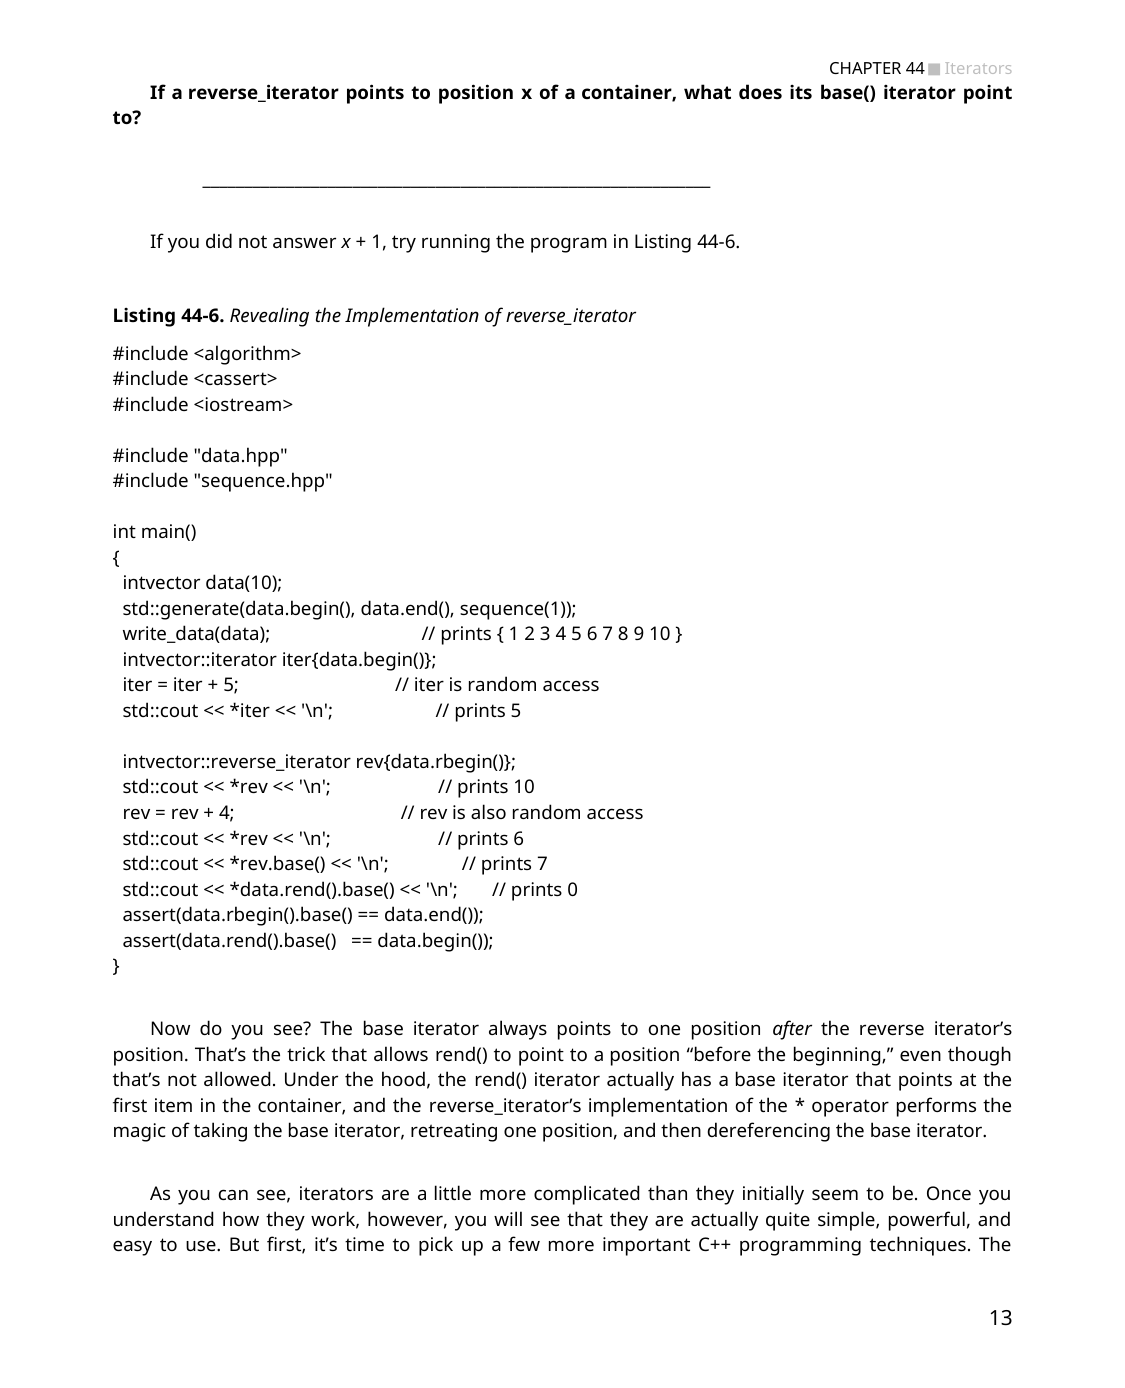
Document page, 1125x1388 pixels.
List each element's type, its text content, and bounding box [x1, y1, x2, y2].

text std::cout << *iter << '\n'; // prints 5 [112, 697, 1012, 723]
text int main() [112, 518, 1012, 544]
text } [112, 952, 1012, 978]
text iter = iter + 5; // iter is random access [112, 672, 1012, 697]
text intvector::reverse_iterator rev{data.rbegin()}; [112, 748, 1012, 774]
text If a reverse_iterator points to position x of a container, what does its base() iterator point to? [112, 79, 1012, 130]
text Now do you see? The base iterator always points to one position after the reverse iterator’s position. That’s the trick that allows rend() to point to a position “before the beginning,” even though that’s not allowed. Under the hood, the rend() iterator actually has a base iterator that points at the first item in the container, and the reverse_iterator’s implementation of the * operator performs the magic of taking the base iterator, retreating one position, and then dereferencing the base iterator. [112, 1015, 1012, 1143]
text intvector data(10); [112, 569, 1012, 595]
text std::cout << *data.rend().base() << '\n'; // prints 0 [112, 876, 1012, 901]
text assert(data.rend().base() == data.begin()); [112, 927, 1012, 952]
text { [112, 544, 1012, 569]
text Listing 44-6. Revealing the Implementation of reverse_iterator [112, 302, 1012, 327]
text If you did not answer x + 1, try running the program in Listing 44-6. [112, 228, 1012, 254]
text As you can see, iterators are a little more complicated than they initially seem to be. Once you understand how they work, however, you will see that they are actually quite simple, powerful, and easy to use. But first, it’s time to pick up a few more important C++ programming techniques. The [112, 1181, 1012, 1257]
text std::generate(data.begin(), data.end(), sequence(1)); [112, 595, 1012, 621]
text #include "sequence.hpp" [112, 467, 1012, 493]
text assert(data.rbegin().base() == data.end()); [112, 901, 1012, 927]
text std::cout << *rev << '\n'; // prints 10 [112, 774, 1012, 799]
text std::cout << *rev.base() << '\n'; // prints 7 [112, 850, 1012, 876]
text std::cout << *rev << '\n'; // prints 6 [112, 825, 1012, 850]
text rev = rev + 4; // rev is also random access [112, 799, 1012, 825]
text write_data(data); // prints { 1 2 3 4 5 6 7 8 9 10 } [112, 621, 1012, 646]
text #include <iostream> [112, 391, 1012, 416]
text intvector::iterator iter{data.begin()}; [112, 646, 1012, 672]
text #include <algorithm> [112, 340, 1012, 365]
list _____________________________________________________________ [202, 165, 1012, 191]
text #include <cassert> [112, 365, 1012, 391]
text #include "data.hpp" [112, 442, 1012, 467]
